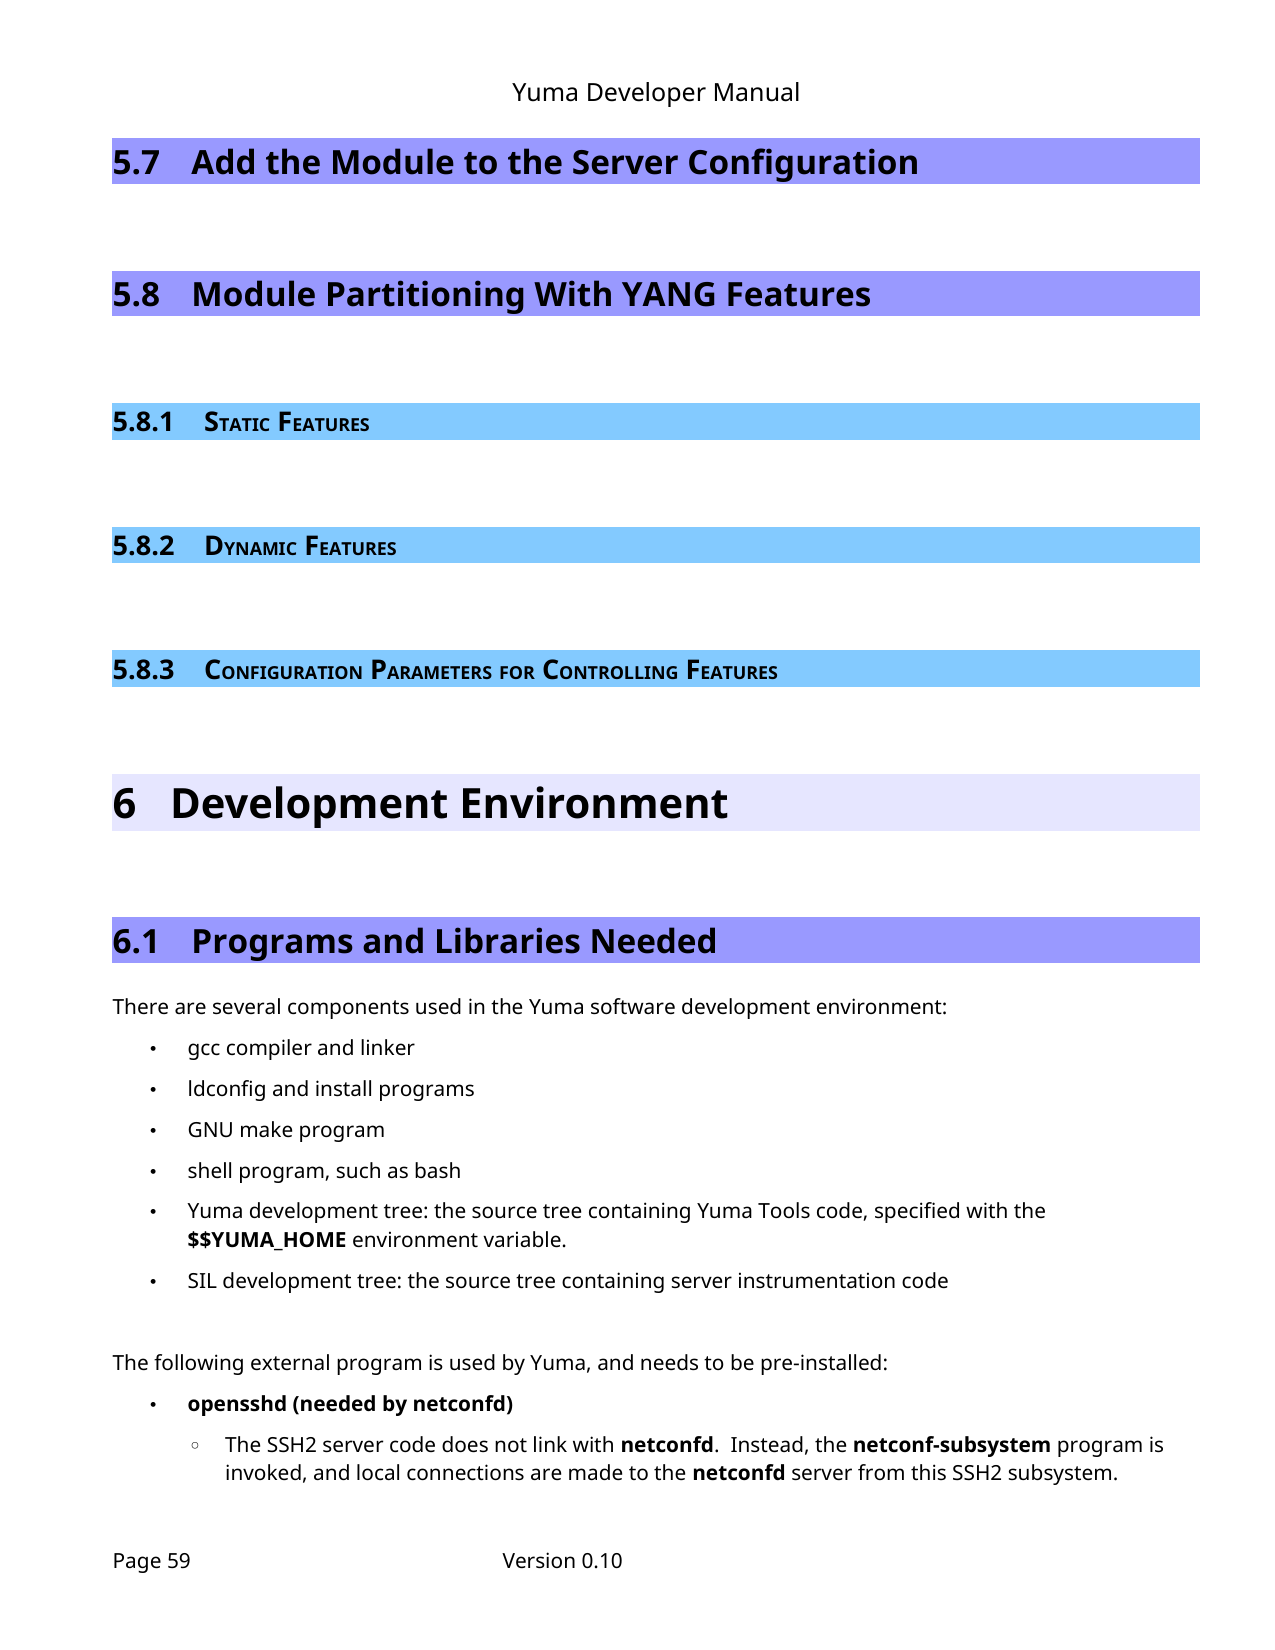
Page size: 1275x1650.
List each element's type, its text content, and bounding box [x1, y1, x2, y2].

subtitle Configuration Parameters for Controlling Features [112, 650, 1200, 687]
list SIL development tree: the source tree containing server instrumentation code [150, 1266, 1200, 1294]
list shell program, such as bash [150, 1156, 1200, 1184]
list The SSH2 server code does not link with netconfd. Instead, the netconf-subsystem program is invoked, and local connections are made to the netconfd server from this SSH2 subsystem. [187, 1430, 1200, 1487]
text There are several components used in the Yuma software development environment: [112, 992, 1200, 1020]
list GNU make program [150, 1115, 1200, 1143]
list Yuma development tree: the source tree containing Yuma Tools code, specified with the $$YUMA_HOME environment variable. [150, 1197, 1200, 1253]
list gcc compiler and linker [150, 1033, 1200, 1061]
subtitle Programs and Libraries Needed [112, 917, 1200, 963]
list ldconfig and install programs [150, 1074, 1200, 1102]
subtitle Dynamic Features [112, 527, 1200, 563]
subtitle Module Partitioning With YANG Features [112, 271, 1200, 316]
subtitle Static Features [112, 403, 1200, 440]
subtitle Add the Module to the Server Configuration [112, 138, 1200, 184]
list opensshd (needed by netconfd) [150, 1389, 1200, 1417]
text The following external program is used by Yuma, and needs to be pre-installed: [112, 1348, 1200, 1376]
subtitle Development Environment [112, 774, 1200, 831]
